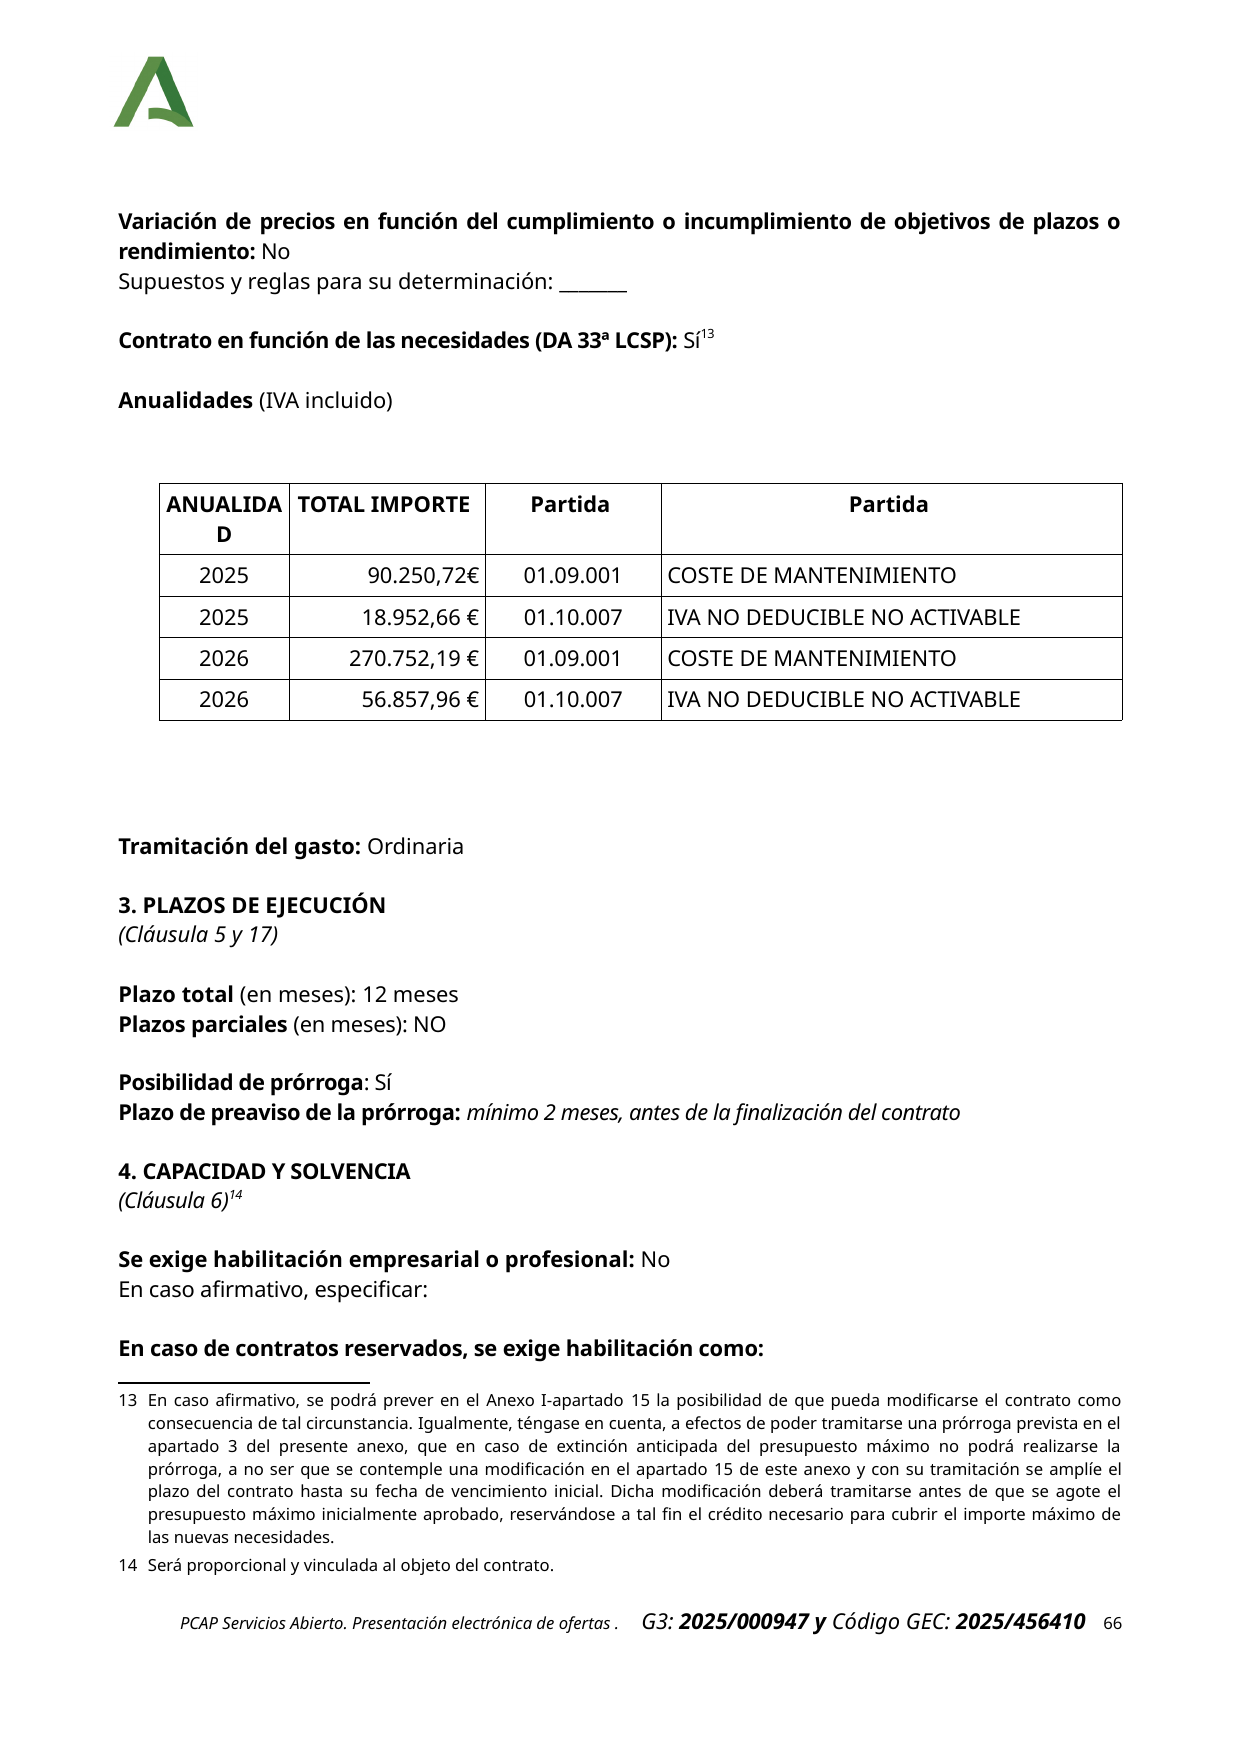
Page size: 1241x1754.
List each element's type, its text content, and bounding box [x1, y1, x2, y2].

table_header ANUALIDAD [160, 484, 289, 554]
text En caso afirmativo, especificar: [118, 1274, 1122, 1304]
table_cell 2026 [160, 680, 289, 720]
text Plazo total (en meses): 12 meses [118, 979, 1122, 1009]
table_cell 01.09.001 [486, 638, 661, 678]
text Se exige habilitación empresarial o profesional: No [118, 1244, 1122, 1274]
text En caso de contratos reservados, se exige habilitación como: [118, 1333, 1122, 1363]
table_cell IVA NO DEDUCIBLE NO ACTIVABLE [662, 597, 1122, 637]
text Posibilidad de prórroga: Sí [118, 1067, 1122, 1097]
text Plazos parciales (en meses): NO [118, 1009, 1122, 1039]
text En caso afirmativo, se podrá prever en el Anexo I-apartado 15 la posibilidad de que pueda modificarse el contrato como consecuencia de tal circunstancia. Igualmente, téngase en cuenta, a efectos de poder tramitarse una prórroga prevista en el apartado 3 del presente anexo, que en caso de extinción anticipada del presupuesto máximo no podrá realizarse la prórroga, a no ser que se contemple una modificación en el apartado 15 de este anexo y con su tramitación se amplíe el plazo del contrato hasta su fecha de vencimiento inicial. Dicha modificación deberá tramitarse antes de que se agote el presupuesto máximo inicialmente aprobado, reservándose a tal fin el crédito necesario para cubrir el importe máximo de las nuevas necesidades. [118, 1389, 1122, 1548]
picture [109, 52, 198, 131]
text Variación de precios en función del cumplimiento o incumplimiento de objetivos de plazos o rendimiento: No [118, 206, 1122, 266]
text Contrato en función de las necesidades (DA 33ª LCSP): Sí [118, 325, 1122, 355]
table_header Partida [662, 484, 1122, 554]
table_cell 2025 [160, 555, 289, 596]
table_cell 2025 [160, 597, 289, 637]
table_cell 01.10.007 [486, 597, 661, 637]
text Plazo de preaviso de la prórroga: mínimo 2 meses, antes de la finalización del contrato [118, 1097, 1122, 1127]
text Será proporcional y vinculada al objeto del contrato. [118, 1554, 1122, 1577]
text (Cláusula 6) [118, 1186, 1122, 1215]
table_cell 01.09.001 [486, 555, 661, 596]
table_cell 56.857,96 € [290, 680, 485, 720]
text 4. CAPACIDAD Y SOLVENCIA [118, 1156, 1122, 1186]
text 3. PLAZOS DE EJECUCIÓN [118, 890, 1122, 919]
table_header TOTAL IMPORTE [290, 484, 485, 554]
table_cell 01.10.007 [486, 680, 661, 720]
table_cell 18.952,66 € [290, 597, 485, 637]
table_cell 90.250,72€ [290, 555, 485, 596]
text Supuestos y reglas para su determinación: _______ [118, 266, 1122, 296]
table_cell COSTE DE MANTENIMIENTO [662, 638, 1122, 678]
text Tramitación del gasto: Ordinaria [118, 831, 1122, 861]
table_cell COSTE DE MANTENIMIENTO [662, 555, 1122, 596]
table_header Partida [486, 484, 661, 554]
table_cell 2026 [160, 638, 289, 678]
table_cell IVA NO DEDUCIBLE NO ACTIVABLE [662, 680, 1122, 720]
text (Cláusula 5 y 17) [118, 919, 1122, 949]
table_cell 270.752,19 € [290, 638, 485, 678]
text Anualidades (IVA incluido) [118, 385, 1122, 415]
